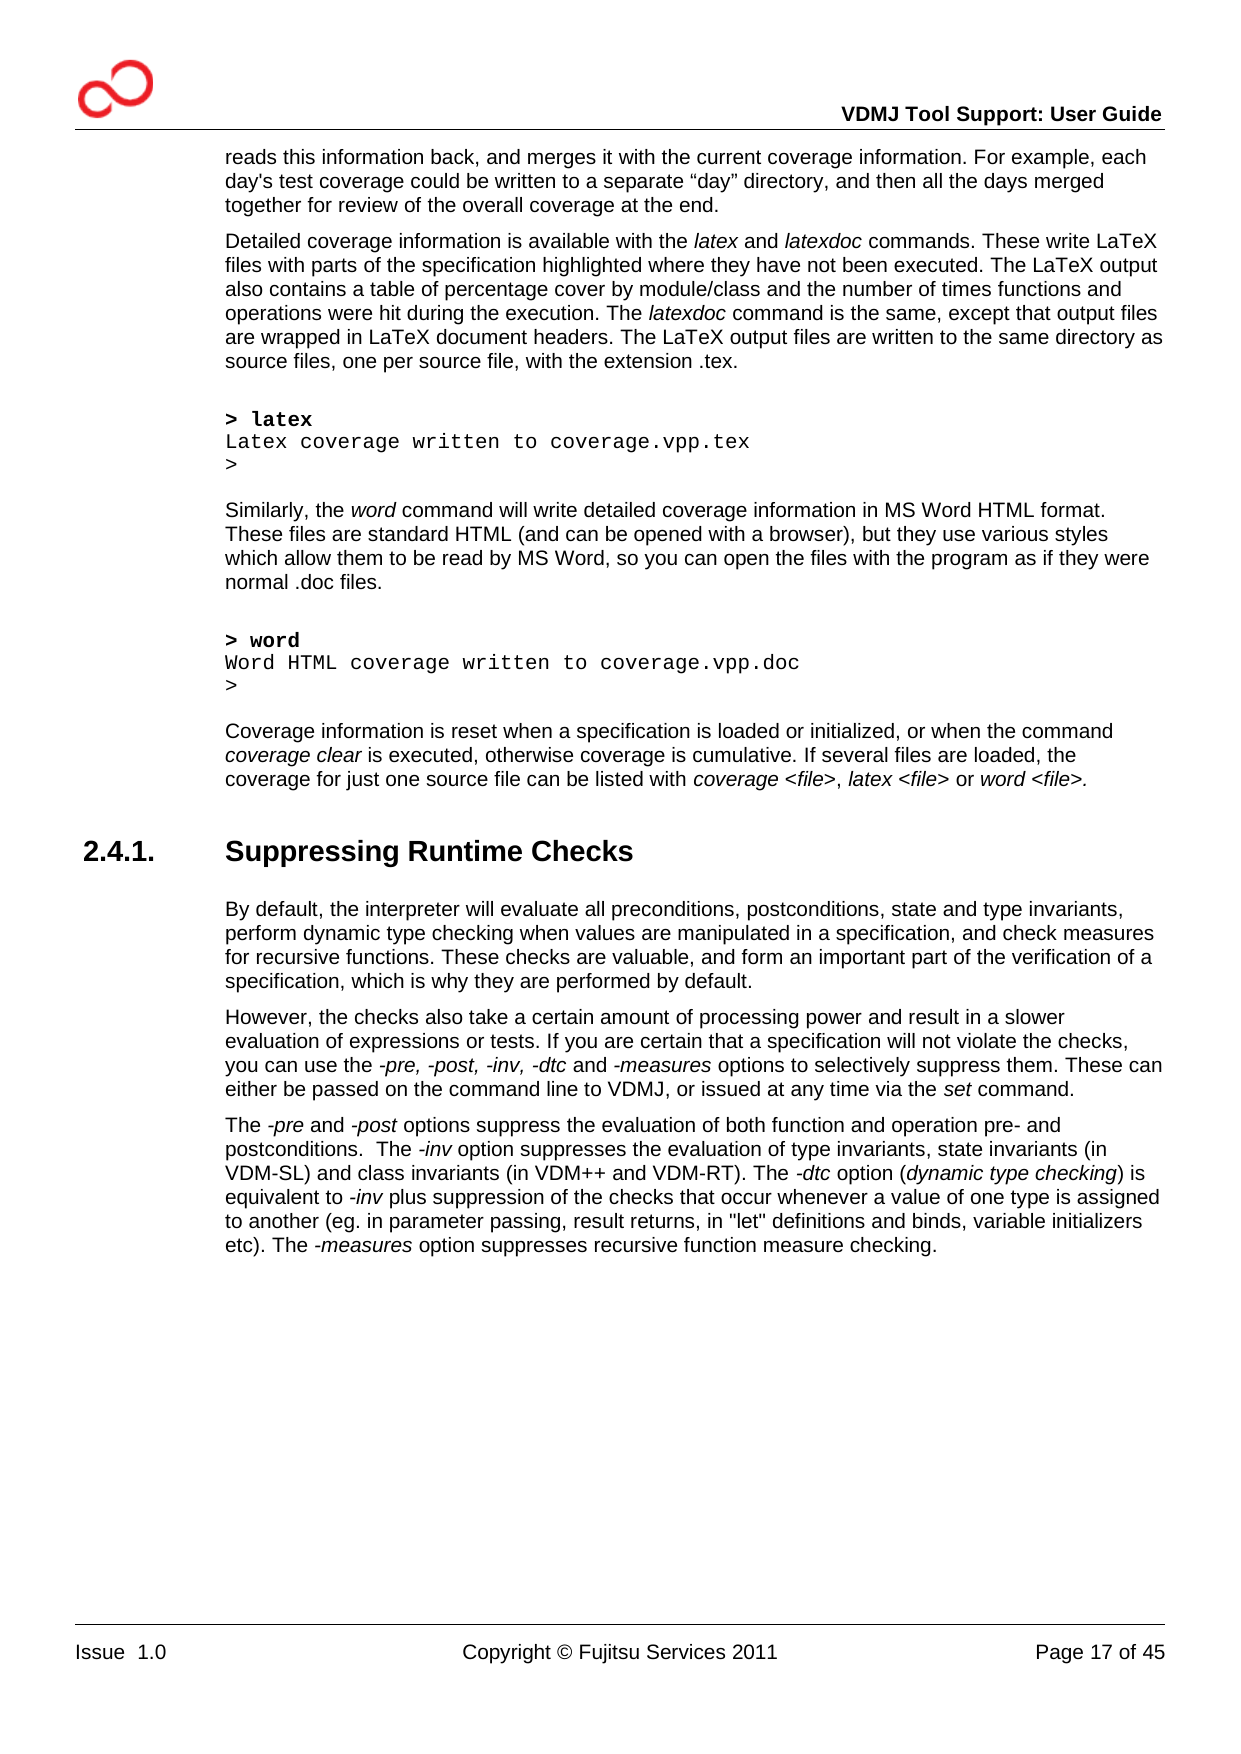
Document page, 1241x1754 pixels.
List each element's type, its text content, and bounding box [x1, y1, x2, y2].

text Coverage information is reset when a specification is loaded or initialized, or when the command coverage clear is executed, otherwise coverage is cumulative. If several files are loaded, the coverage for just one source file can be listed with coverage <file>, latex <file> or word <file>. [225, 719, 1165, 791]
text By default, the interpreter will evaluate all preconditions, postconditions, state and type invariants, perform dynamic type checking when values are manipulated in a specification, and check measures for recursive functions. These checks are valuable, and form an important part of the verification of a specification, which is why they are performed by default. [225, 897, 1165, 993]
text > [225, 674, 1165, 697]
text > word [225, 629, 1165, 652]
text Word HTML coverage written to coverage.vpp.doc [225, 652, 1165, 674]
text Similarly, the word command will write detailed coverage information in MS Word HTML format. These files are standard HTML (and can be opened with a browser), but they use various styles which allow them to be read by MS Word, so you can open the files with the program as if they were normal .doc files. [225, 498, 1165, 594]
text > latex [225, 408, 1165, 431]
picture [78, 52, 153, 128]
text The -pre and -post options suppress the evaluation of both function and operation pre- and postconditions. The -inv option suppresses the evaluation of type invariants, state invariants (in VDM-SL) and class invariants (in VDM++ and VDM-RT). The -dtc option (dynamic type checking) is equivalent to -inv plus suppression of the checks that occur whenever a value of one type is assigned to another (eg. in parameter passing, result returns, in "let" definitions and binds, variable initializers etc). The -measures option suppresses recursive function measure checking. [225, 1114, 1165, 1257]
text > [225, 453, 1165, 476]
text Latex coverage written to coverage.vpp.tex [225, 431, 1165, 453]
text reads this information back, and merges it with the current coverage information. For example, each day's test coverage could be written to a separate “day” directory, and then all the days merged together for review of the overall coverage at the end. [225, 145, 1165, 217]
subtitle Suppressing Runtime Checks [75, 833, 1165, 867]
text However, the checks also take a certain amount of processing power and result in a slower evaluation of expressions or tests. If you are certain that a specification will not violate the checks, you can use the -pre, -post, -inv, -dtc and -measures options to selectively suppress them. These can either be passed on the command line to VDMJ, or issued at any time via the set command. [225, 1005, 1165, 1101]
text Detailed coverage information is available with the latex and latexdoc commands. These write LaTeX files with parts of the specification highlighted where they have not been executed. The LaTeX output also contains a table of percentage cover by module/class and the number of times functions and operations were hit during the execution. The latexdoc command is the same, except that output files are wrapped in LaTeX document headers. The LaTeX output files are written to the same directory as source files, one per source file, with the extension .tex. [225, 229, 1165, 373]
